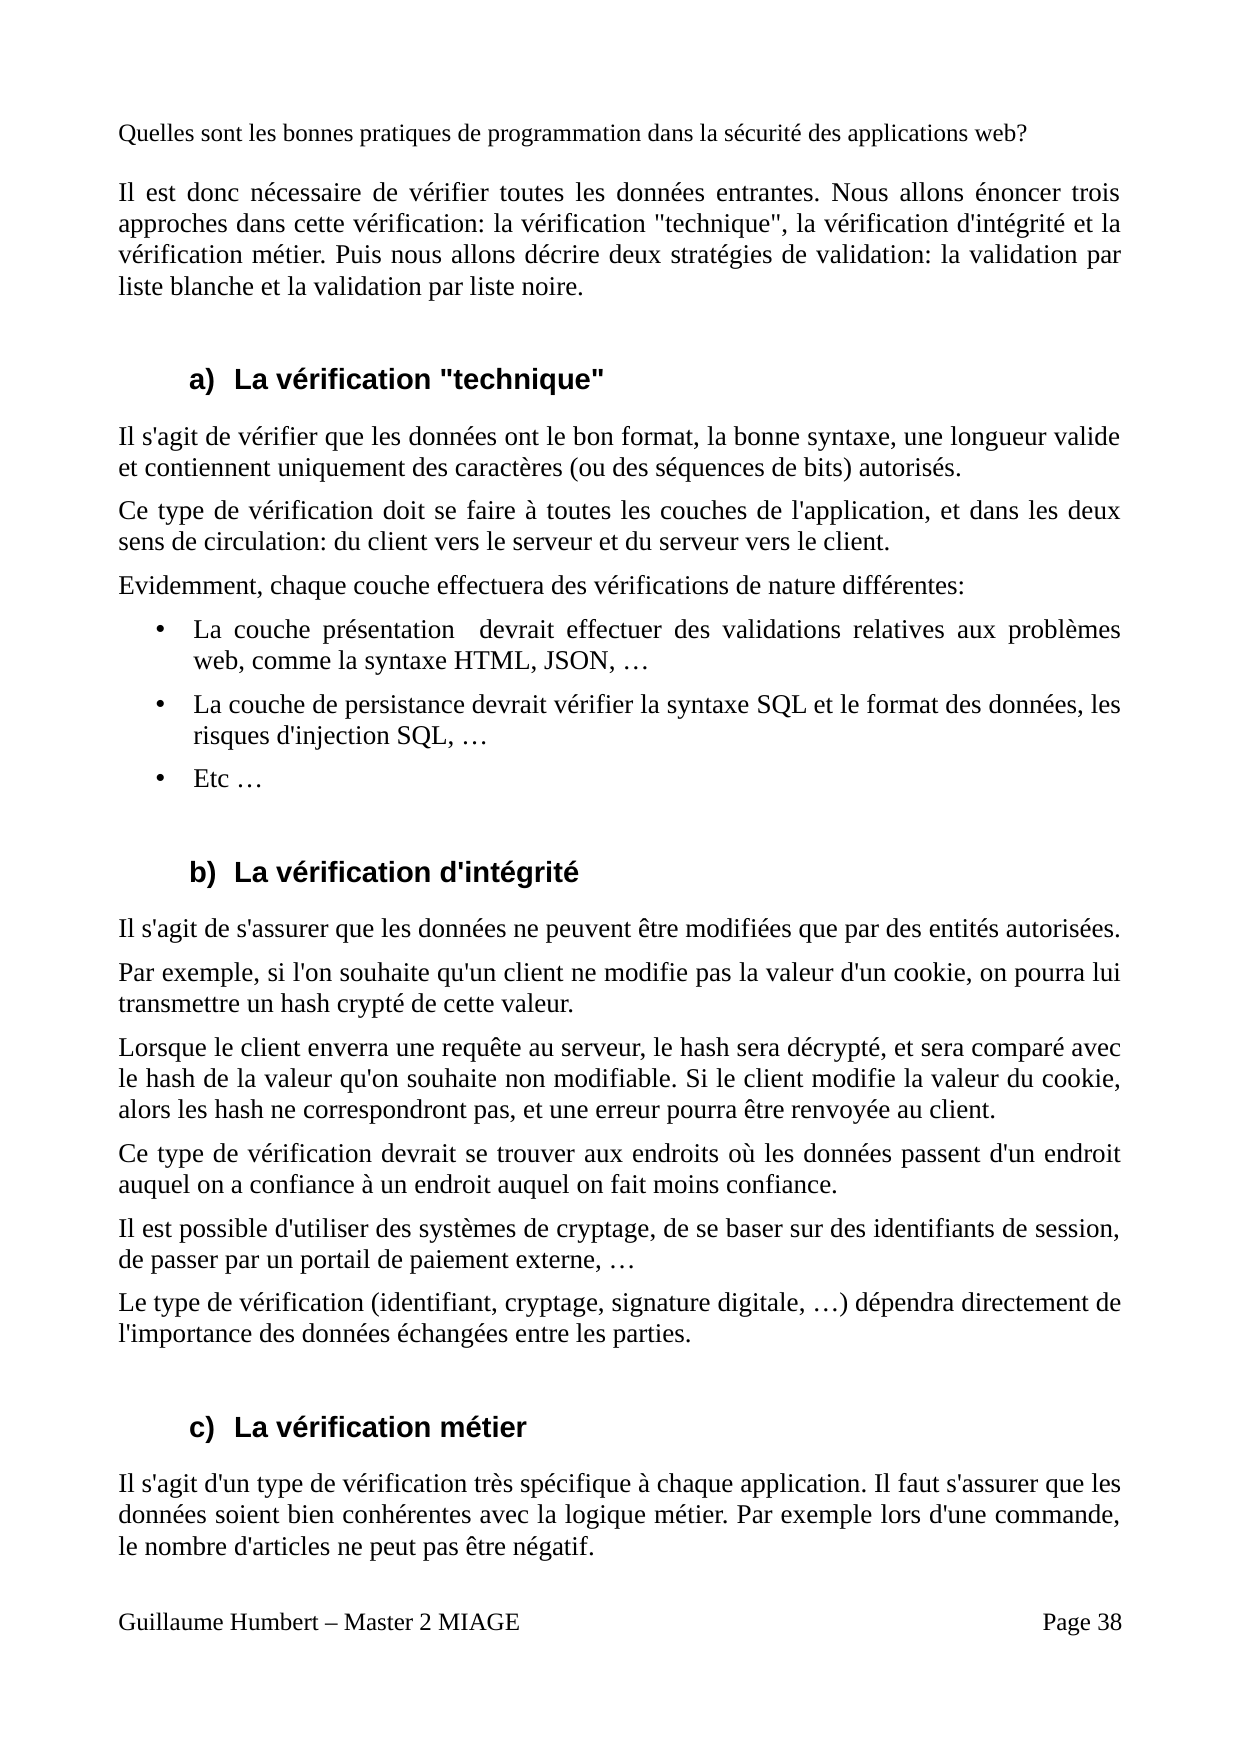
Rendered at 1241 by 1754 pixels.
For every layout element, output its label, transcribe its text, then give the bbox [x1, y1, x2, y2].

text Evidemment, chaque couche effectuera des vérifications de nature différentes: [118, 569, 1122, 600]
text Ce type de vérification doit se faire à toutes les couches de l'application, et dans les deux sens de circulation: du client vers le serveur et du serveur vers le client. [118, 494, 1122, 557]
text Par exemple, si l'on souhaite qu'un client ne modifie pas la valeur d'un cookie, on pourra lui transmettre un hash crypté de cette valeur. [118, 956, 1122, 1018]
list La couche présentation devrait effectuer des validations relatives aux problèmes web, comme la syntaxe HTML, JSON, … [156, 613, 1122, 675]
text Il s'agit de vérifier que les données ont le bon format, la bonne syntaxe, une longueur valide et contiennent uniquement des caractères (ou des séquences de bits) autorisés. [118, 419, 1122, 482]
text Le type de vérification (identifiant, cryptage, signature digitale, …) dépendra directement de l'importance des données échangées entre les parties. [118, 1286, 1122, 1349]
list La couche de persistance devrait vérifier la syntaxe SQL et le format des données, les risques d'injection SQL, … [156, 688, 1122, 750]
subtitle La vérification "technique" [189, 362, 1122, 395]
subtitle La vérification d'intégrité [189, 855, 1122, 888]
text Il s'agit de s'assurer que les données ne peuvent être modifiées que par des entités autorisées. [118, 912, 1122, 944]
text Ce type de vérification devrait se trouver aux endroits où les données passent d'un endroit auquel on a confiance à un endroit auquel on fait moins confiance. [118, 1137, 1122, 1199]
list Etc … [156, 763, 1122, 794]
text Il est possible d'utiliser des systèmes de cryptage, de se baser sur des identifiants de session, de passer par un portail de paiement externe, … [118, 1212, 1122, 1274]
subtitle La vérification métier [189, 1410, 1122, 1443]
text Lorsque le client enverra une requête au serveur, le hash sera décrypté, et sera comparé avec le hash de la valeur qu'on souhaite non modifiable. Si le client modifie la valeur du cookie, alors les hash ne correspondront pas, et une erreur pourra être renvoyée au client. [118, 1031, 1122, 1124]
text Il s'agit d'un type de vérification très spécifique à chaque application. Il faut s'assurer que les données soient bien conhérentes avec la logique métier. Par exemple lors d'une commande, le nombre d'articles ne peut pas être négatif. [118, 1467, 1122, 1561]
text Il est donc nécessaire de vérifier toutes les données entrantes. Nous allons énoncer trois approches dans cette vérification: la vérification "technique", la vérification d'intégrité et la vérification métier. Puis nous allons décrire deux stratégies de validation: la validation par liste blanche et la validation par liste noire. [118, 176, 1122, 301]
